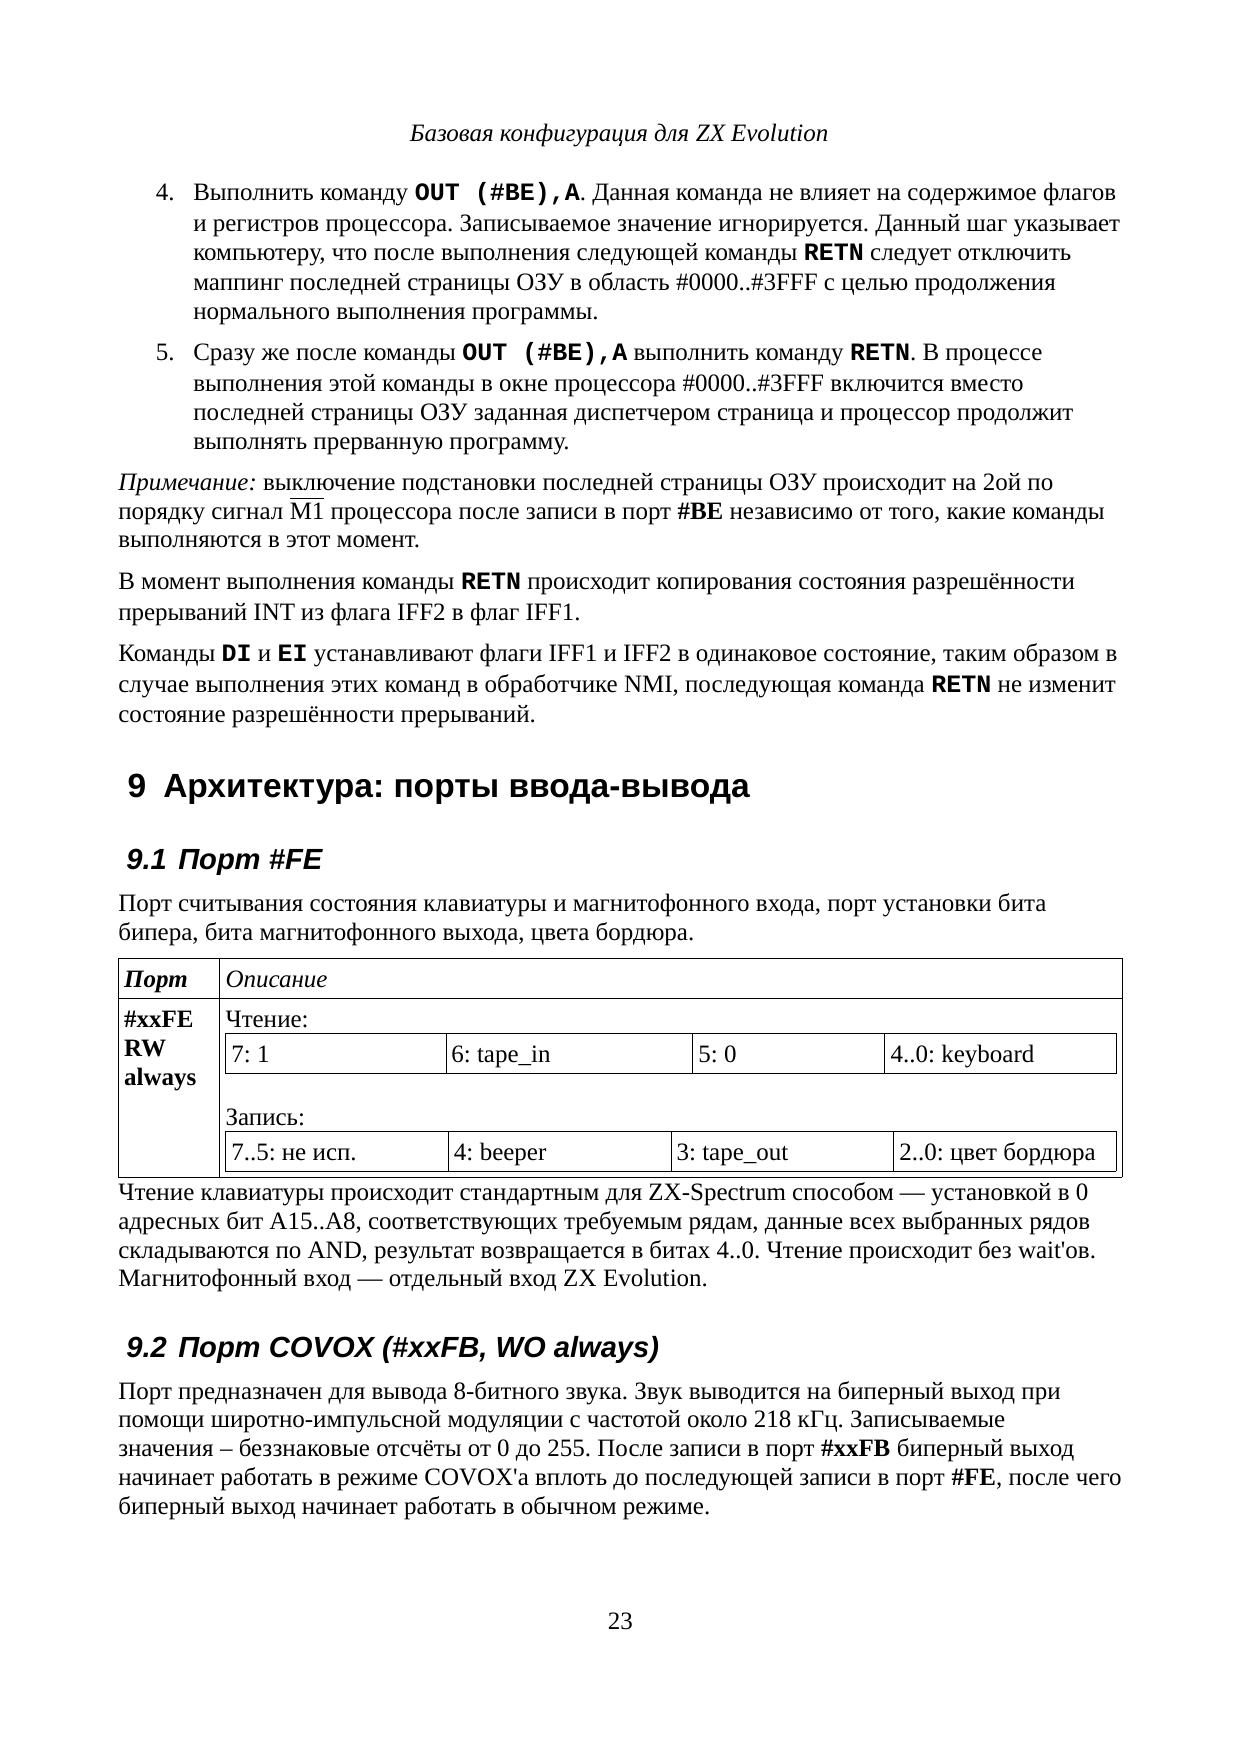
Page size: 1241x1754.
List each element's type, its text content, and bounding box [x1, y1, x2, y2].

text Команды DI и EI устанавливают флаги IFF1 и IFF2 в одинаковое состояние, таким образом в случае выполнения этих команд в обработчике NMI, последующая команда RETN не изменит состояние разрешённости прерываний. [118, 638, 1122, 728]
text Порт предназначен для вывода 8-битного звука. Звук выводится на биперный выход при помощи широтно-импульсной модуляции с частотой около 218 кГц. Записываемые значения – беззнаковые отсчёты от 0 до 255. После записи в порт #xxFB биперный выход начинает работать в режиме COVOX'а вплоть до последующей записи в порт #FE, после чего биперный выход начинает работать в обычном режиме. [118, 1376, 1122, 1519]
text Чтение клавиатуры происходит стандартным для ZX-Spectrum способом — установкой в 0 адресных бит A15..A8, соответствующих требуемым рядам, данные всех выбранных рядов складываются по AND, результат возвращается в битах 4..0. Чтение происходит без wait'ов. Магнитофонный вход — отдельный вход ZX Evolution. [118, 1178, 1122, 1292]
text В момент выполнения команды RETN происходит копирования состояния разрешённости прерываний INT из флага IFF2 в флаг IFF1. [118, 566, 1122, 625]
table_header Порт [119, 959, 219, 998]
list Выполнить команду OUT (#BE),A. Данная команда не влияет на содержимое флагов и регистров процессора. Записываемое значение игнорируется. Данный шаг указывает компьютеру, что после выполнения следующей команды RETN следует отключить маппинг последней страницы ОЗУ в область #0000..#3FFF с целью продолжения нормального выполнения программы. [156, 177, 1122, 325]
subtitle Архитектура: порты ввода-вывода [118, 766, 1122, 804]
table_header Описание [220, 959, 1122, 998]
table_header 6: tape_in [447, 1034, 692, 1073]
table_header 3: tape_out [672, 1132, 893, 1171]
table_cell #xxFE RW always [119, 999, 219, 1177]
table_header 7: 1 [226, 1034, 446, 1073]
list Сразу же после команды OUT (#BE),A выполнить команду RETN. В процессе выполнения этой команды в окне процессора #0000..#3FFF включится вместо последней страницы ОЗУ заданная диспетчером страница и процессор продолжит выполнять прерванную программу. [156, 337, 1122, 454]
table_header 4..0: keyboard [885, 1034, 1116, 1073]
table_cell Чтение: Запись: [220, 999, 1122, 1177]
subtitle Порт COVOX (#xxFB, WO always) [118, 1330, 1122, 1363]
table_header 7..5: не исп. [226, 1132, 448, 1171]
text Примечание: выключение подстановки последней страницы ОЗУ происходит на 2ой по порядку сигнал M1 процессора после записи в порт #BE независимо от того, какие команды выполняются в этот момент. [118, 467, 1122, 553]
table_header 2..0: цвет бордюра [894, 1132, 1116, 1171]
table_header 5: 0 [693, 1034, 884, 1073]
text Порт считывания состояния клавиатуры и магнитофонного входа, порт установки бита бипера, бита магнитофонного выхода, цвета бордюра. [118, 888, 1122, 946]
table_header 4: beeper [449, 1132, 671, 1171]
subtitle Порт #FE [118, 842, 1122, 876]
